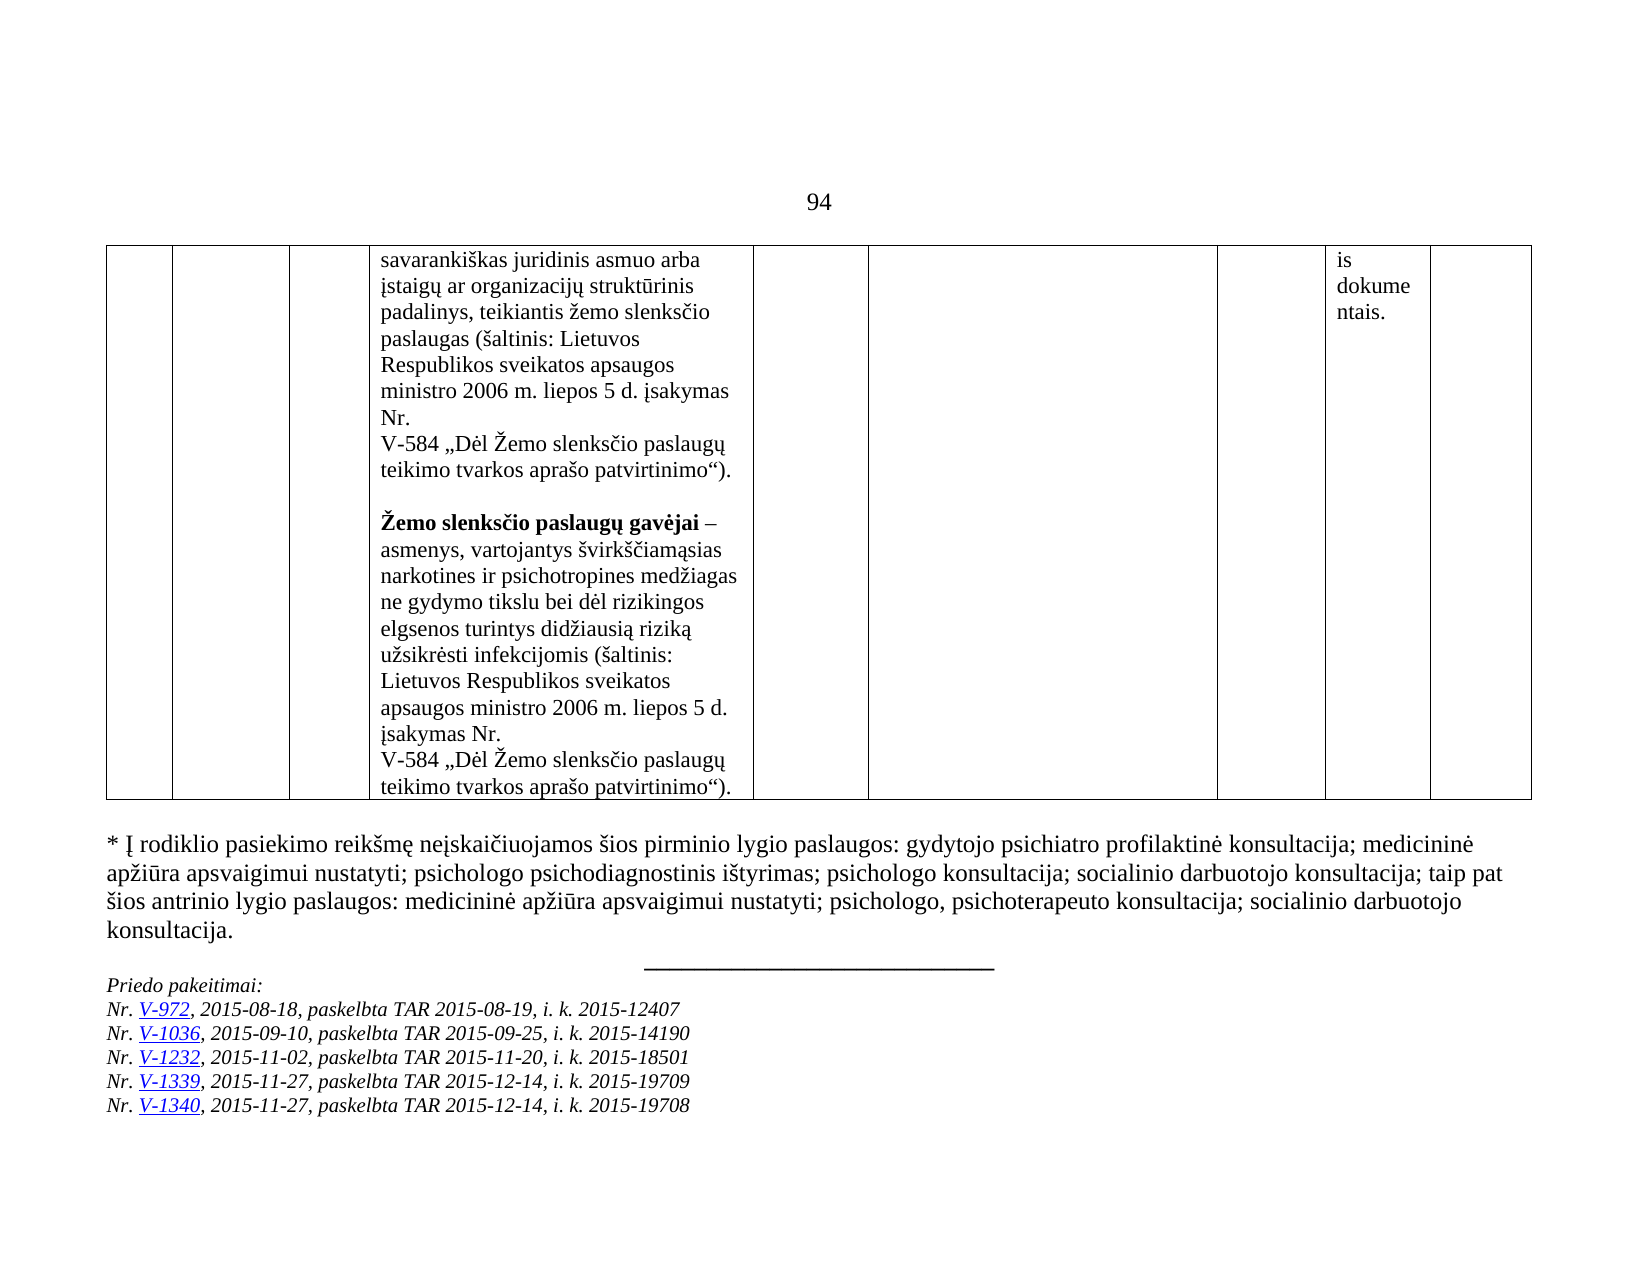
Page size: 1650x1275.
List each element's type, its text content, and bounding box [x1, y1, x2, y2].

table_cell [1431, 246, 1531, 799]
table_cell is dokumentais. [1326, 246, 1430, 799]
table_cell [1218, 246, 1325, 799]
text Nr. V-1232, 2015-11-02, paskelbta TAR 2015-11-20, i. k. 2015-18501 [106, 1045, 1532, 1069]
text Priedo pakeitimai: [106, 973, 1532, 997]
text Nr. V-972, 2015-08-18, paskelbta TAR 2015-08-19, i. k. 2015-12407 [106, 997, 1532, 1021]
table_cell [107, 246, 172, 799]
text Nr. V-1339, 2015-11-27, paskelbta TAR 2015-12-14, i. k. 2015-19709 [106, 1069, 1532, 1093]
text * Į rodiklio pasiekimo reikšmę neįskaičiuojamos šios pirminio lygio paslaugos: gydytojo psichiatro profilaktinė konsultacija; medicininė apžiūra apsvaigimui nustatyti; psichologo psichodiagnostinis ištyrimas; psichologo konsultacija; socialinio darbuotojo konsultacija; taip pat šios antrinio lygio paslaugos: medicininė apžiūra apsvaigimui nustatyti; psichologo, psichoterapeuto konsultacija; socialinio darbuotojo konsultacija. [106, 829, 1532, 944]
table_cell [290, 246, 369, 799]
table_cell [173, 246, 289, 799]
table_cell savarankiškas juridinis asmuo arba įstaigų ar organizacijų struktūrinis padalinys, teikiantis žemo slenksčio paslaugas (šaltinis: Lietuvos Respublikos sveikatos apsaugos ministro 2006 m. liepos 5 d. įsakymas Nr. V-584 „Dėl Žemo slenksčio paslaugų teikimo tvarkos aprašo patvirtinimo“). Žemo slenksčio paslaugų gavėjai – asmenys, vartojantys švirkščiamąsias narkotines ir psichotropines medžiagas ne gydymo tikslu bei dėl rizikingos elgsenos turintys didžiausią riziką užsikrėsti infekcijomis (šaltinis: Lietuvos Respublikos sveikatos apsaugos ministro 2006 m. liepos 5 d. įsakymas Nr. V-584 „Dėl Žemo slenksčio paslaugų teikimo tvarkos aprašo patvirtinimo“). [370, 246, 753, 799]
table_cell [869, 246, 1217, 799]
table_cell [754, 246, 868, 799]
text Nr. V-1036, 2015-09-10, paskelbta TAR 2015-09-25, i. k. 2015-14190 [106, 1021, 1532, 1045]
text ____________________________ [106, 944, 1532, 973]
text Nr. V-1340, 2015-11-27, paskelbta TAR 2015-12-14, i. k. 2015-19708 [106, 1093, 1532, 1117]
